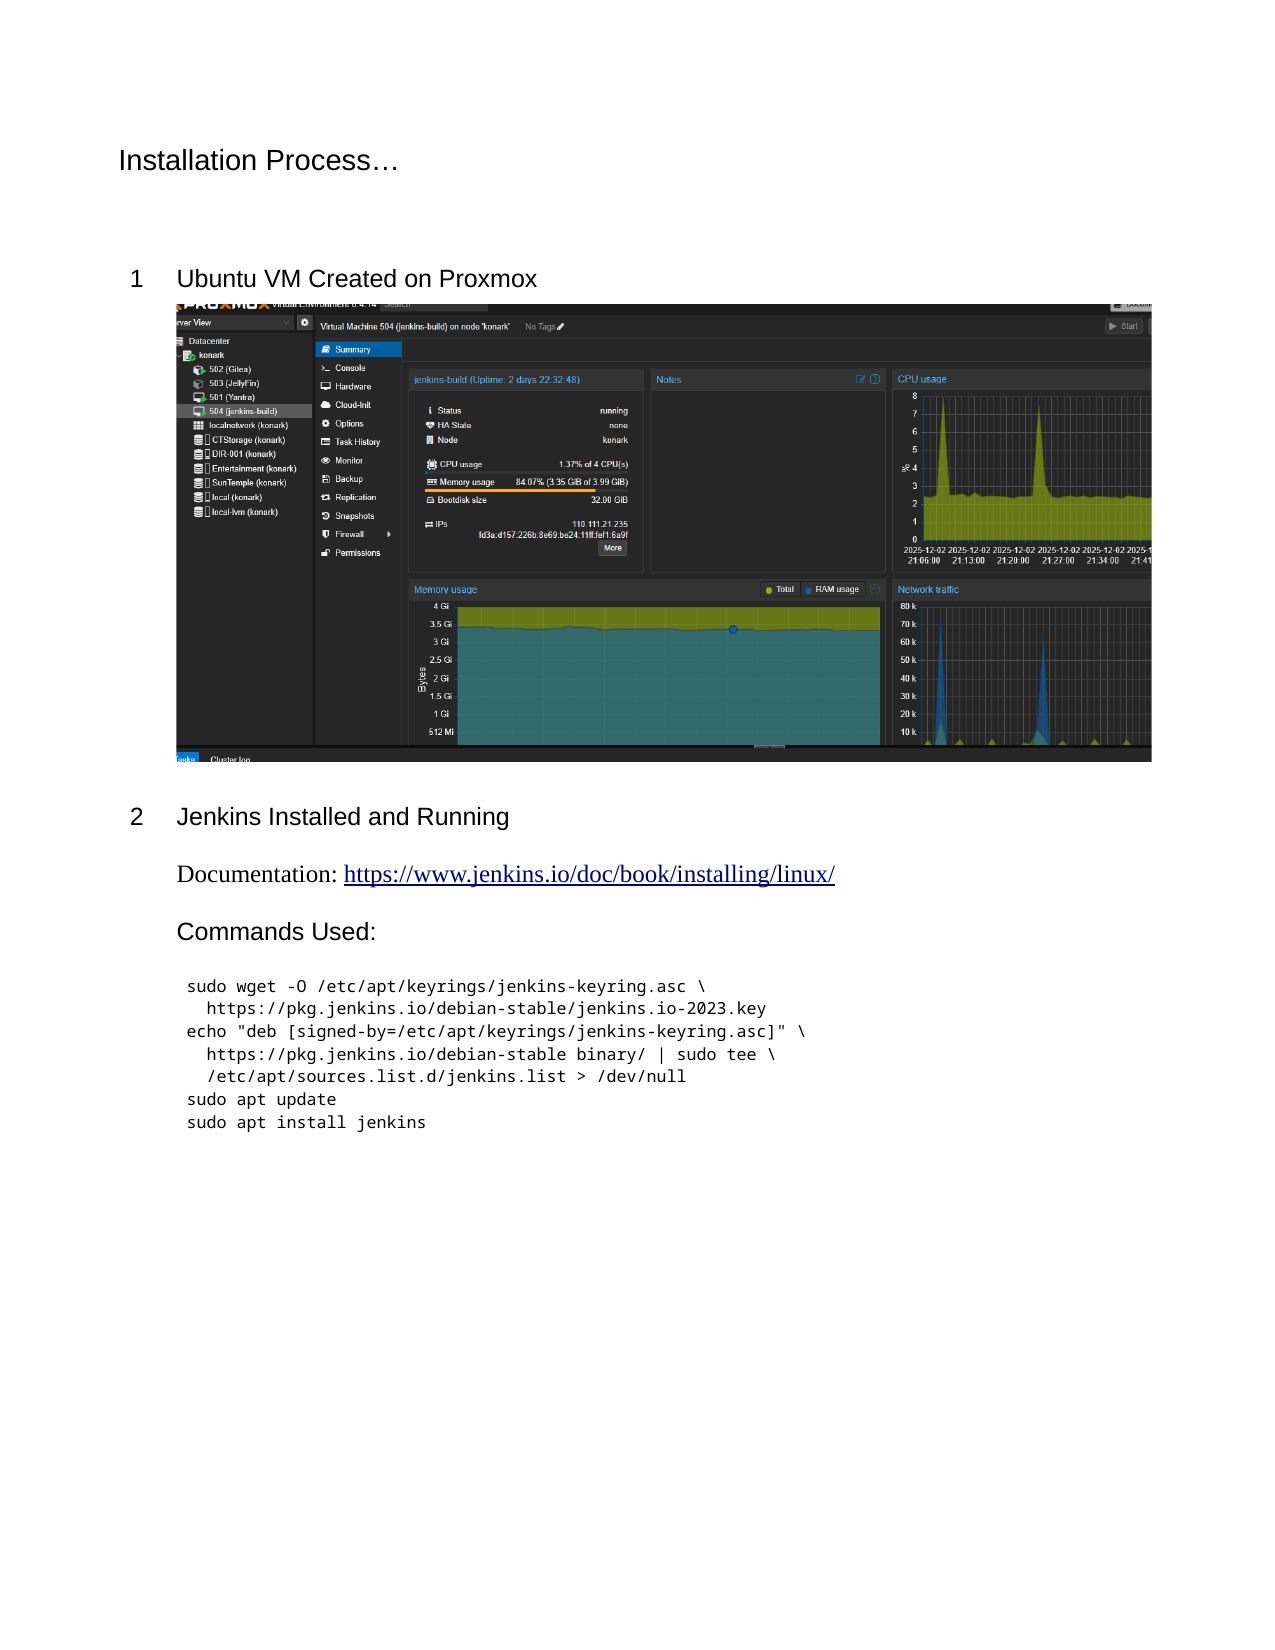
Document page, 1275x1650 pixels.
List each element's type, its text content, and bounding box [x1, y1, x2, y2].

table_cell [171, 298, 1158, 796]
table_cell [124, 298, 171, 796]
subtitle Installation Process… [118, 143, 1157, 177]
table_cell Jenkins Installed and Running Documentation: https://www.jenkins.io/doc/book/installing/linux/ Commands Used: sudo wget -O /etc/apt/keyrings/jenkins-keyring.asc \ https://pkg.jenkins.io/debian-stable/jenkins.io-2023.key echo "deb [signed-by=/etc/apt/keyrings/jenkins-keyring.asc]" \ https://pkg.jenkins.io/debian-stable binary/ | sudo tee \ /etc/apt/sources.list.d/jenkins.list > /dev/null sudo apt update sudo apt install jenkins [171, 796, 1158, 1190]
table_cell 1 [124, 258, 171, 298]
table_header [124, 218, 171, 258]
table_header [171, 218, 1158, 258]
table_cell Ubuntu VM Created on Proxmox [171, 258, 1158, 298]
picture [176, 304, 1152, 762]
table_cell 2 [124, 796, 171, 1190]
